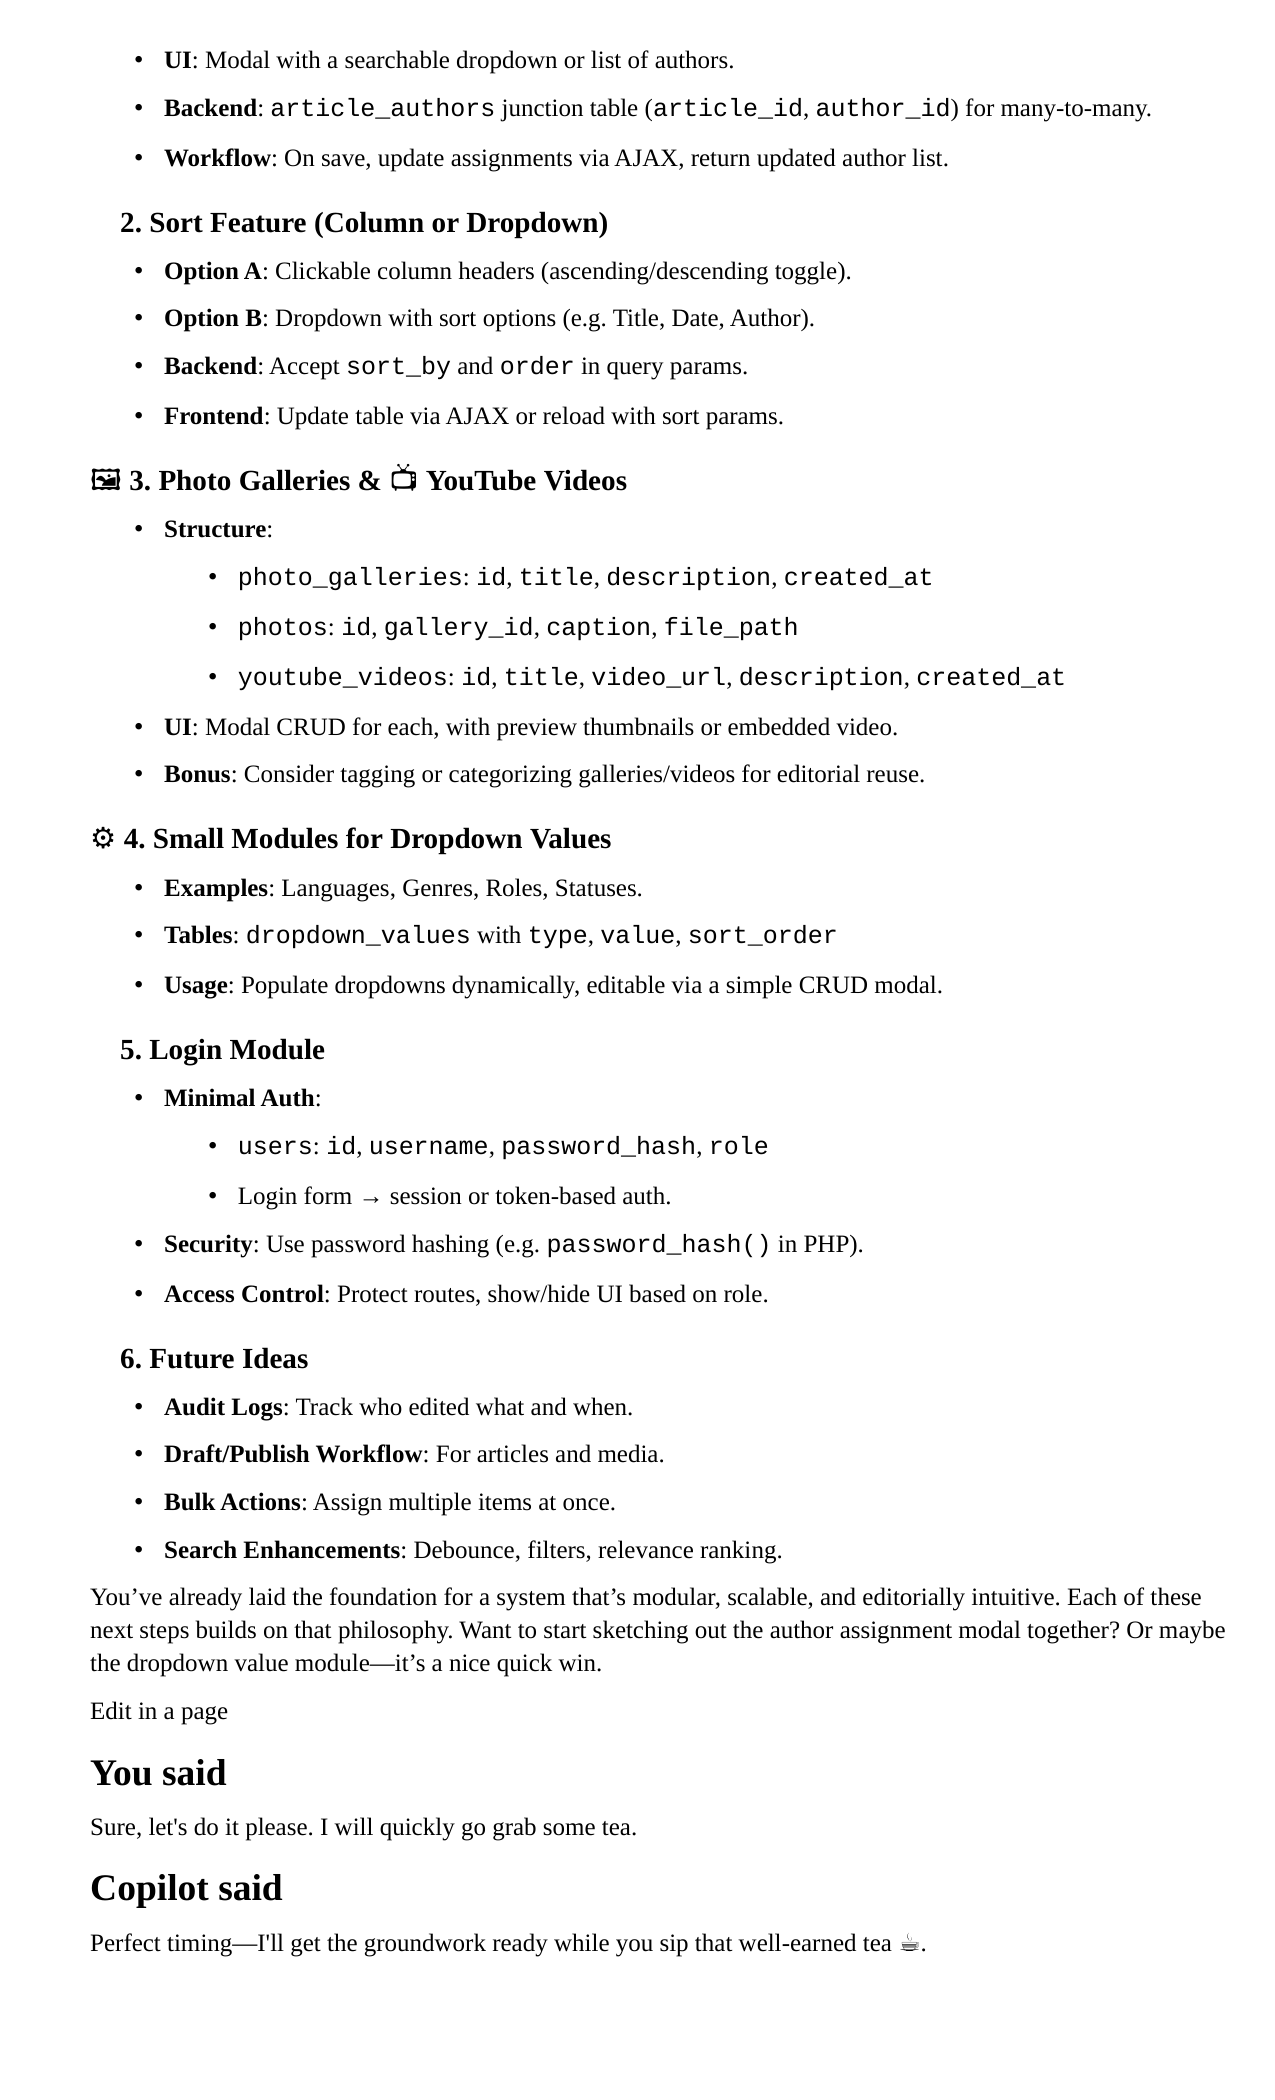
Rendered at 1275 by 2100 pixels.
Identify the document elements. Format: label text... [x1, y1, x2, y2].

list Bonus: Consider tagging or categorizing galleries/videos for editorial reuse. [134, 759, 1230, 788]
list Login form → session or token-based auth. [208, 1181, 1230, 1210]
subtitle 🧠 6. Future Ideas [90, 1341, 1230, 1374]
subtitle 🖼️ 3. Photo Galleries & 📺 YouTube Videos [90, 463, 1230, 497]
subtitle 🔽 2. Sort Feature (Column or Dropdown) [90, 205, 1230, 238]
list Security: Use password hashing (e.g. password_hash() in PHP). [134, 1229, 1230, 1259]
list photo_galleries: id, title, description, created_at [208, 562, 1230, 593]
list Backend: article_authors junction table (article_id, author_id) for many-to-many. [134, 93, 1230, 123]
list Examples: Languages, Genres, Roles, Statuses. [134, 873, 1230, 901]
list Option B: Dropdown with sort options (e.g. Title, Date, Author). [134, 303, 1230, 332]
text Perfect timing—I'll get the groundwork ready while you sip that well-earned tea ☕. [90, 1928, 1230, 1957]
subtitle 🔐 5. Login Module [90, 1032, 1230, 1066]
list Audit Logs: Track who edited what and when. [134, 1392, 1230, 1421]
list Minimal Auth: [134, 1083, 1230, 1112]
list Structure: [134, 514, 1230, 543]
subtitle You said [90, 1750, 1230, 1793]
text Edit in a page [90, 1696, 1230, 1725]
subtitle ⚙️ 4. Small Modules for Dropdown Values [90, 822, 1230, 855]
list Option A: Clickable column headers (ascending/descending toggle). [134, 256, 1230, 284]
list Search Enhancements: Debounce, filters, relevance ranking. [134, 1535, 1230, 1563]
list Tables: dropdown_values with type, value, sort_order [134, 920, 1230, 951]
list UI: Modal with a searchable dropdown or list of authors. [134, 45, 1230, 74]
list Workflow: On save, update assignments via AJAX, return updated author list. [134, 143, 1230, 171]
text Sure, let's do it please. I will quickly go grab some tea. [90, 1812, 1230, 1841]
list UI: Modal CRUD for each, with preview thumbnails or embedded video. [134, 712, 1230, 741]
list Access Control: Protect routes, show/hide UI based on role. [134, 1279, 1230, 1307]
list photos: id, gallery_id, caption, file_path [208, 612, 1230, 643]
list Backend: Accept sort_by and order in query params. [134, 351, 1230, 382]
text You’ve already laid the foundation for a system that’s modular, scalable, and editorially intuitive. Each of these next steps builds on that philosophy. Want to start sketching out the author assignment modal together? Or maybe the dropdown value module—it’s a nice quick win. [90, 1582, 1230, 1677]
list Bulk Actions: Assign multiple items at once. [134, 1487, 1230, 1516]
subtitle Copilot said [90, 1866, 1230, 1909]
list youtube_videos: id, title, video_url, description, created_at [208, 662, 1230, 693]
list Usage: Populate dropdowns dynamically, editable via a simple CRUD modal. [134, 970, 1230, 999]
list users: id, username, password_hash, role [208, 1131, 1230, 1162]
list Draft/Publish Workflow: For articles and media. [134, 1439, 1230, 1468]
list Frontend: Update table via AJAX or reload with sort params. [134, 401, 1230, 430]
